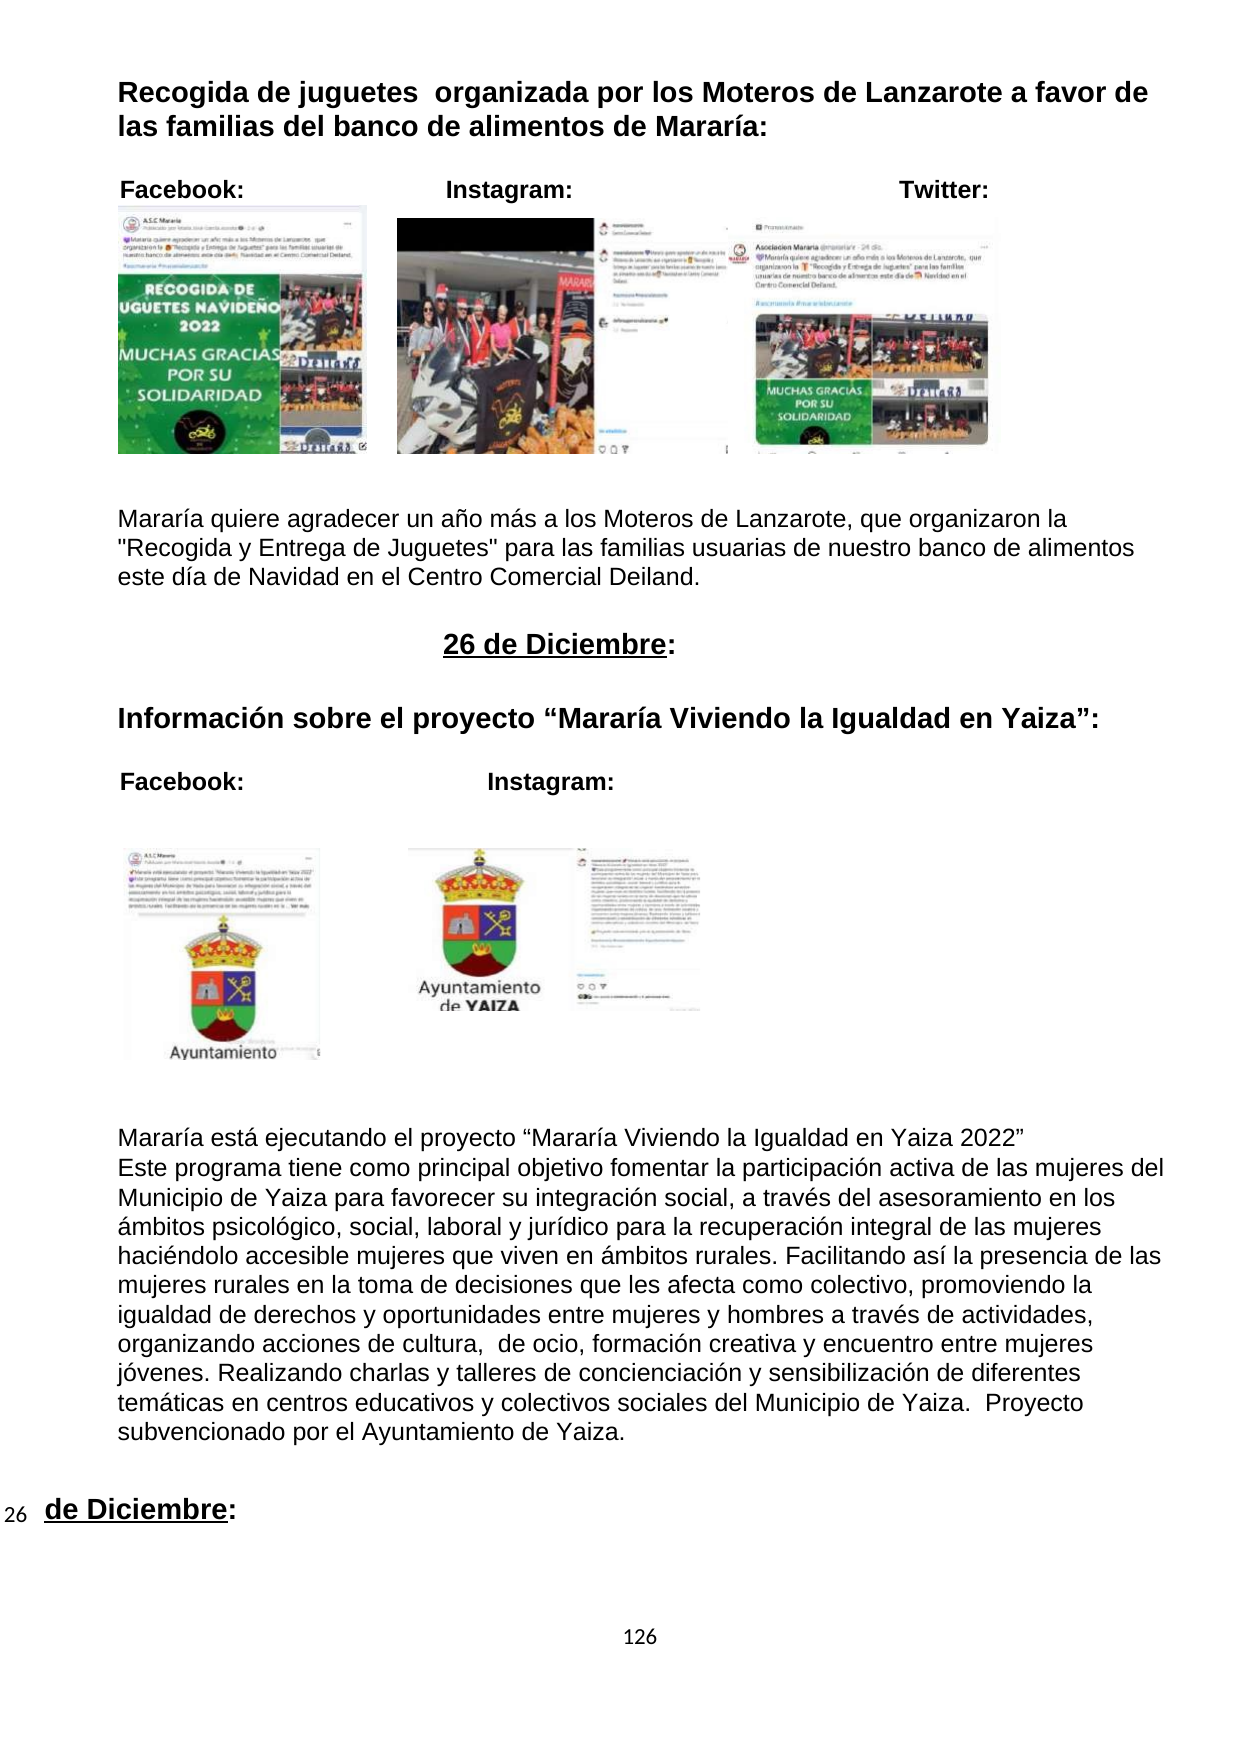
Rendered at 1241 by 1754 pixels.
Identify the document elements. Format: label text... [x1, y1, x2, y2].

text Facebook: Instagram: Twitter: [119, 175, 1192, 203]
list de Diciembre: [4, 1485, 1079, 1528]
text Mararía quiere agradecer un año más a los Moteros de Lanzarote, que organizaron la "Recogida y Entrega de Juguetes" para las familias usuarias de nuestro banco de alimentos este día de Navidad en el Centro Comercial Deiland. [117, 504, 1167, 591]
text Mararía está ejecutando el proyecto “Mararía Viviendo la Igualdad en Yaiza 2022” [117, 1123, 1169, 1152]
text Facebook: Instagram: [119, 767, 1192, 796]
text Información sobre el proyecto “Mararía Viviendo la Igualdad en Yaiza”: [117, 701, 1165, 734]
text Recogida de juguetes organizada por los Moteros de Lanzarote a favor de las familias del banco de alimentos de Mararía: [117, 75, 1167, 143]
text Este programa tiene como principal objetivo fomentar la participación activa de las mujeres del Municipio de Yaiza para favorecer su integración social, a través del asesoramiento en los ámbitos psicológico, social, laboral y jurídico para la recuperación integral de las mujeres haciéndolo accesible mujeres que viven en ámbitos rurales. Facilitando así la presencia de las mujeres rurales en la toma de decisiones que les afecta como colectivo, promoviendo la igualdad de derechos y oportunidades entre mujeres y hombres a través de actividades, organizando acciones de cultura, de ocio, formación creativa y encuentro entre mujeres jóvenes. Realizando charlas y talleres de concienciación y sensibilización de diferentes temáticas en centros educativos y colectivos sociales del Municipio de Yaiza. Proyecto subvencionado por el Ayuntamiento de Yaiza. [117, 1153, 1167, 1446]
text 26 de Diciembre: [116, 627, 1079, 660]
